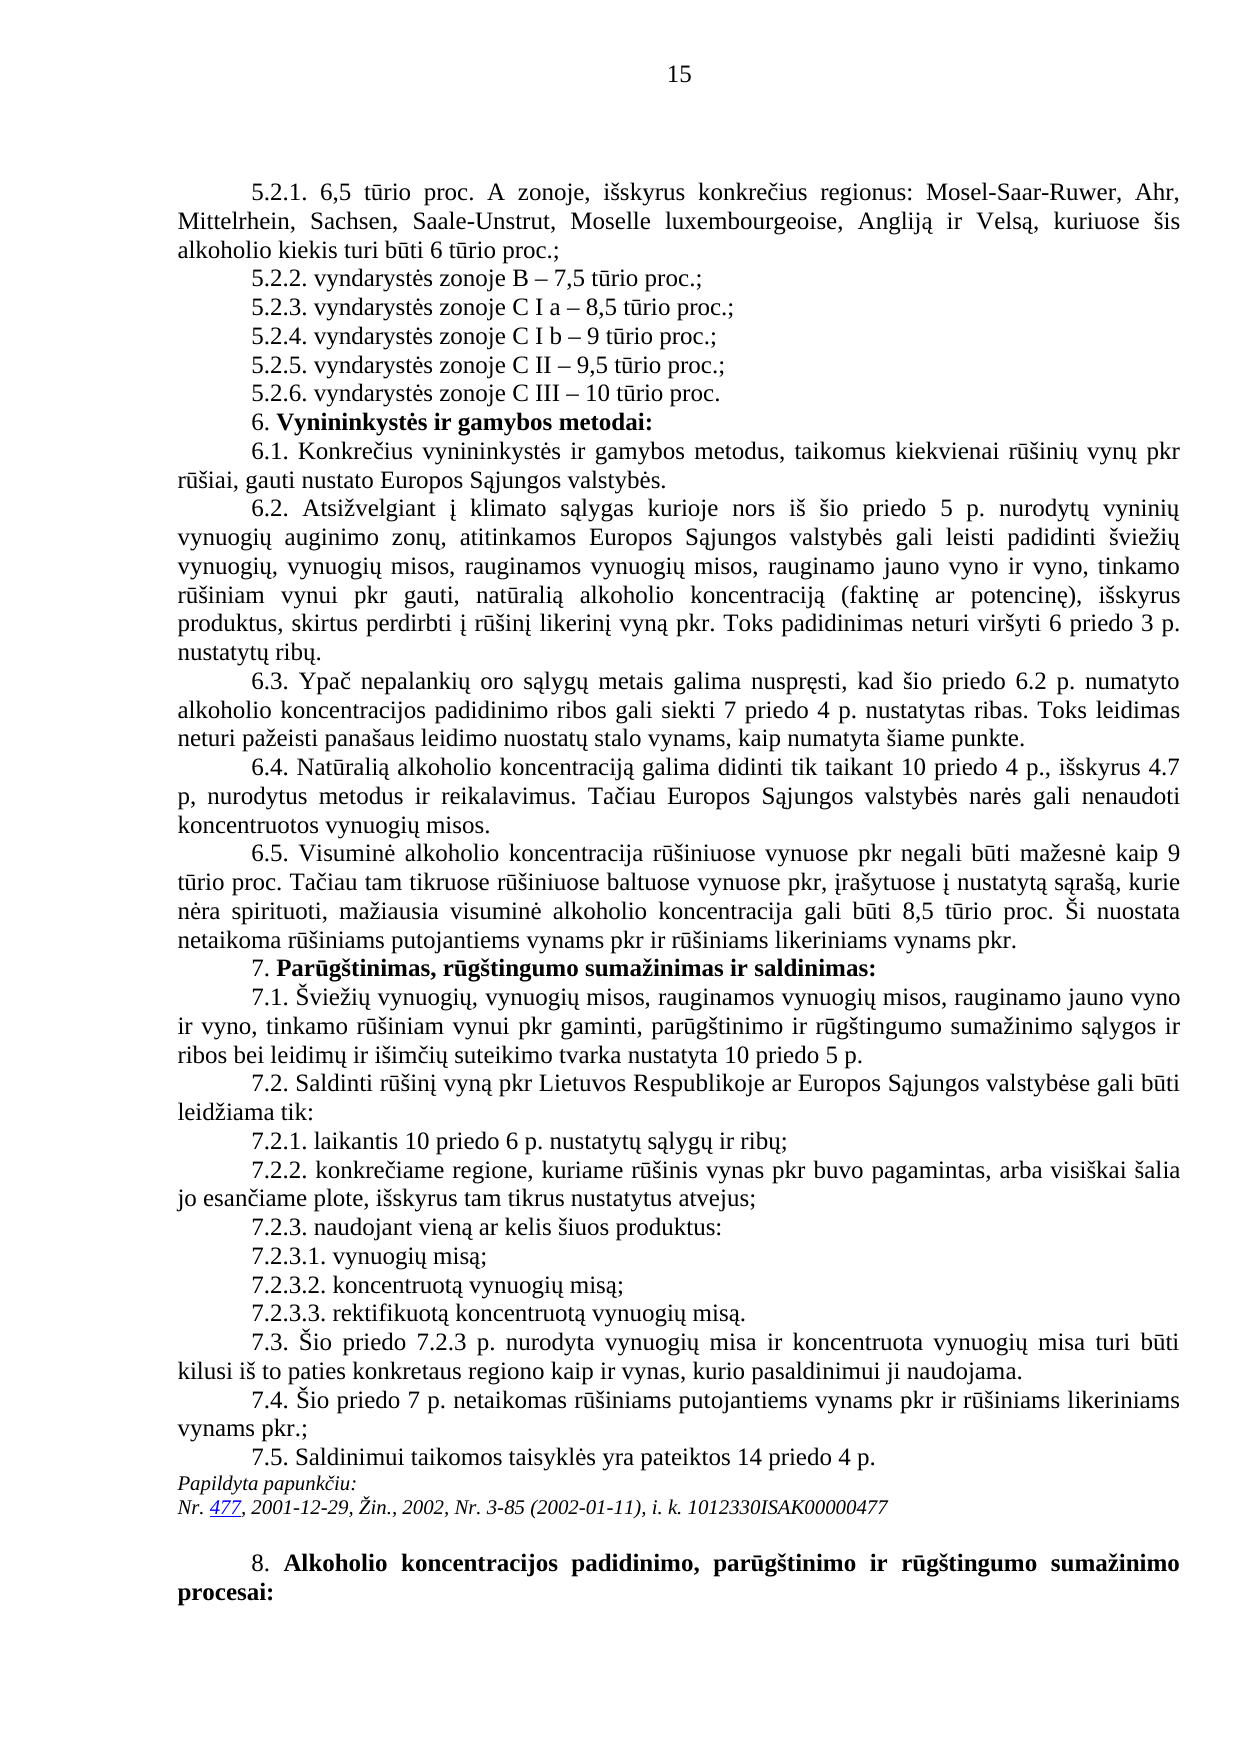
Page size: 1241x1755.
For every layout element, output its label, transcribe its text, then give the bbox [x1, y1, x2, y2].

text 6.1. Konkrečius vynininkystės ir gamybos metodus, taikomus kiekvienai rūšinių vynų pkr rūšiai, gauti nustato Europos Sąjungos valstybės. [177, 436, 1181, 493]
text 6.2. Atsižvelgiant į klimato sąlygas kurioje nors iš šio priedo 5 p. nurodytų vyninių vynuogių auginimo zonų, atitinkamos Europos Sąjungos valstybės gali leisti padidinti šviežių vynuogių, vynuogių misos, rauginamos vynuogių misos, rauginamo jauno vyno ir vyno, tinkamo rūšiniam vynui pkr gauti, natūralią alkoholio koncentraciją (faktinę ar potencinę), išskyrus produktus, skirtus perdirbti į rūšinį likerinį vyną pkr. Toks padidinimas neturi viršyti 6 priedo 3 p. nustatytų ribų. [177, 493, 1181, 666]
text 7.2.3.2. koncentruotą vynuogių misą; [177, 1270, 1181, 1298]
text 7.2.3.1. vynuogių misą; [177, 1241, 1181, 1270]
text 5.2.4. vyndarystės zonoje C I b – 9 tūrio proc.; [177, 321, 1181, 350]
text 5.2.3. vyndarystės zonoje C I a – 8,5 tūrio proc.; [177, 292, 1181, 321]
text 6.3. Ypač nepalankių oro sąlygų metais galima nuspręsti, kad šio priedo 6.2 p. numatyto alkoholio koncentracijos padidinimo ribos gali siekti 7 priedo 4 p. nustatytas ribas. Toks leidimas neturi pažeisti panašaus leidimo nuostatų stalo vynams, kaip numatyta šiame punkte. [177, 666, 1181, 752]
text 5.2.6. vyndarystės zonoje C III – 10 tūrio proc. [177, 378, 1181, 407]
text 8. Alkoholio koncentracijos padidinimo, parūgštinimo ir rūgštingumo sumažinimo procesai: [177, 1548, 1181, 1605]
text 7.2.3.3. rektifikuotą koncentruotą vynuogių misą. [177, 1298, 1181, 1327]
text 7.5. Saldinimui taikomos taisyklės yra pateiktos 14 priedo 4 p. [177, 1442, 1181, 1471]
text 7.2. Saldinti rūšinį vyną pkr Lietuvos Respublikoje ar Europos Sąjungos valstybėse gali būti leidžiama tik: [177, 1068, 1181, 1126]
text 7.2.1. laikantis 10 priedo 6 p. nustatytų sąlygų ir ribų; [177, 1126, 1181, 1155]
text 7.4. Šio priedo 7 p. netaikomas rūšiniams putojantiems vynams pkr ir rūšiniams likeriniams vynams pkr.; [177, 1385, 1181, 1442]
text 5.2.5. vyndarystės zonoje C II – 9,5 tūrio proc.; [177, 350, 1181, 378]
text 7.3. Šio priedo 7.2.3 p. nurodyta vynuogių misa ir koncentruota vynuogių misa turi būti kilusi iš to paties konkretaus regiono kaip ir vynas, kurio pasaldinimui ji naudojama. [177, 1327, 1181, 1385]
text 7. Parūgštinimas, rūgštingumo sumažinimas ir saldinimas: [177, 953, 1181, 982]
text 7.2.2. konkrečiame regione, kuriame rūšinis vynas pkr buvo pagamintas, arba visiškai šalia jo esančiame plote, išskyrus tam tikrus nustatytus atvejus; [177, 1155, 1181, 1212]
text 5.2.2. vyndarystės zonoje B – 7,5 tūrio proc.; [177, 263, 1181, 292]
text 6.4. Natūralią alkoholio koncentraciją galima didinti tik taikant 10 priedo 4 p., išskyrus 4.7 p, nurodytus metodus ir reikalavimus. Tačiau Europos Sąjungos valstybės narės gali nenaudoti koncentruotos vynuogių misos. [177, 752, 1181, 838]
text Nr. 477, 2001-12-29, Žin., 2002, Nr. 3-85 (2002-01-11), i. k. 1012330ISAK00000477 [177, 1495, 1181, 1519]
text 6.5. Visuminė alkoholio koncentracija rūšiniuose vynuose pkr negali būti mažesnė kaip 9 tūrio proc. Tačiau tam tikruose rūšiniuose baltuose vynuose pkr, įrašytuose į nustatytą sąrašą, kurie nėra spirituoti, mažiausia visuminė alkoholio koncentracija gali būti 8,5 tūrio proc. Ši nuostata netaikoma rūšiniams putojantiems vynams pkr ir rūšiniams likeriniams vynams pkr. [177, 838, 1181, 953]
text Papildyta papunkčiu: [177, 1471, 1181, 1495]
text 7.2.3. naudojant vieną ar kelis šiuos produktus: [177, 1212, 1181, 1241]
text 5.2.1. 6,5 tūrio proc. A zonoje, išskyrus konkrečius regionus: Mosel-Saar-Ruwer, Ahr, Mittelrhein, Sachsen, Saale-Unstrut, Moselle luxembourgeoise, Angliją ir Velsą, kuriuose šis alkoholio kiekis turi būti 6 tūrio proc.; [177, 177, 1181, 263]
text 6. Vynininkystės ir gamybos metodai: [177, 407, 1181, 436]
text 7.1. Šviežių vynuogių, vynuogių misos, rauginamos vynuogių misos, rauginamo jauno vyno ir vyno, tinkamo rūšiniam vynui pkr gaminti, parūgštinimo ir rūgštingumo sumažinimo sąlygos ir ribos bei leidimų ir išimčių suteikimo tvarka nustatyta 10 priedo 5 p. [177, 982, 1181, 1068]
